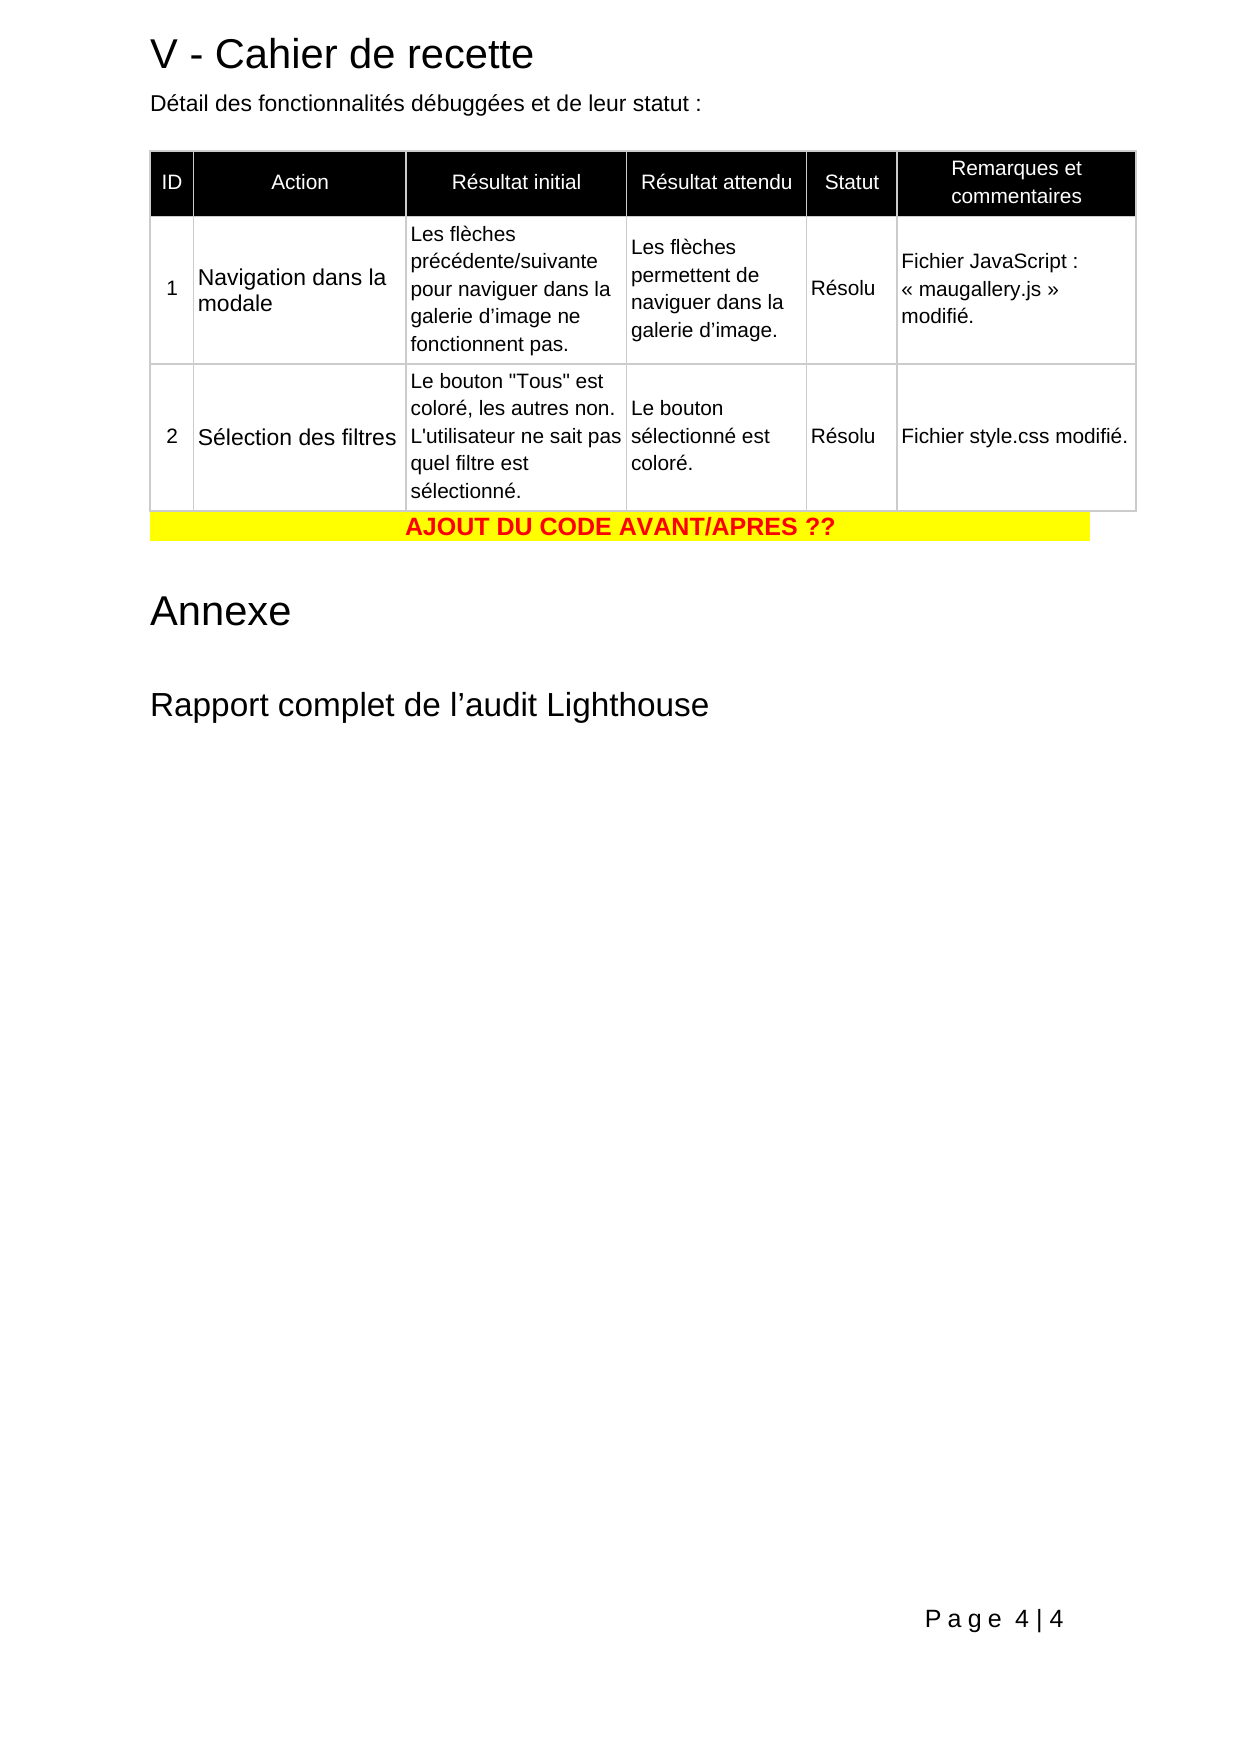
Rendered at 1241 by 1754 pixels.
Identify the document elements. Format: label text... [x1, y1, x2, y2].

table_cell Le bouton "Tous" est coloré, les autres non. L'utilisateur ne sait pas quel filtre est sélectionné. [407, 365, 626, 510]
subtitle Rapport complet de l’audit Lighthouse [150, 684, 1090, 723]
text AJOUT DU CODE AVANT/APRES ?? [150, 512, 1090, 541]
table_cell Sélection des filtres [194, 365, 405, 510]
subtitle Annexe [150, 587, 1090, 634]
table_cell Fichier style.css modifié. [898, 365, 1135, 510]
table_cell 2 [151, 365, 193, 510]
table_cell Résolu [807, 365, 896, 510]
table_cell Les flèches précédente/suivante pour naviguer dans la galerie d’image ne fonctionnent pas. [407, 217, 626, 363]
table_cell Résolu [807, 217, 896, 363]
table_header Résultat initial [407, 152, 626, 216]
table_cell Le bouton sélectionné est coloré. [627, 365, 806, 510]
table_cell 1 [151, 217, 193, 363]
table_header Remarques et commentaires [898, 152, 1135, 216]
table_header Statut [807, 152, 896, 216]
table_cell Navigation dans la modale [194, 217, 405, 363]
table_header Résultat attendu [627, 152, 806, 216]
table_cell Fichier JavaScript : « maugallery.js » modifié. [898, 217, 1135, 363]
text Détail des fonctionnalités débuggées et de leur statut : [150, 90, 1090, 116]
table_header ID [151, 152, 193, 216]
table_cell Les flèches permettent de naviguer dans la galerie d’image. [627, 217, 806, 363]
subtitle V - Cahier de recette [150, 29, 1090, 77]
table_header Action [194, 152, 405, 216]
